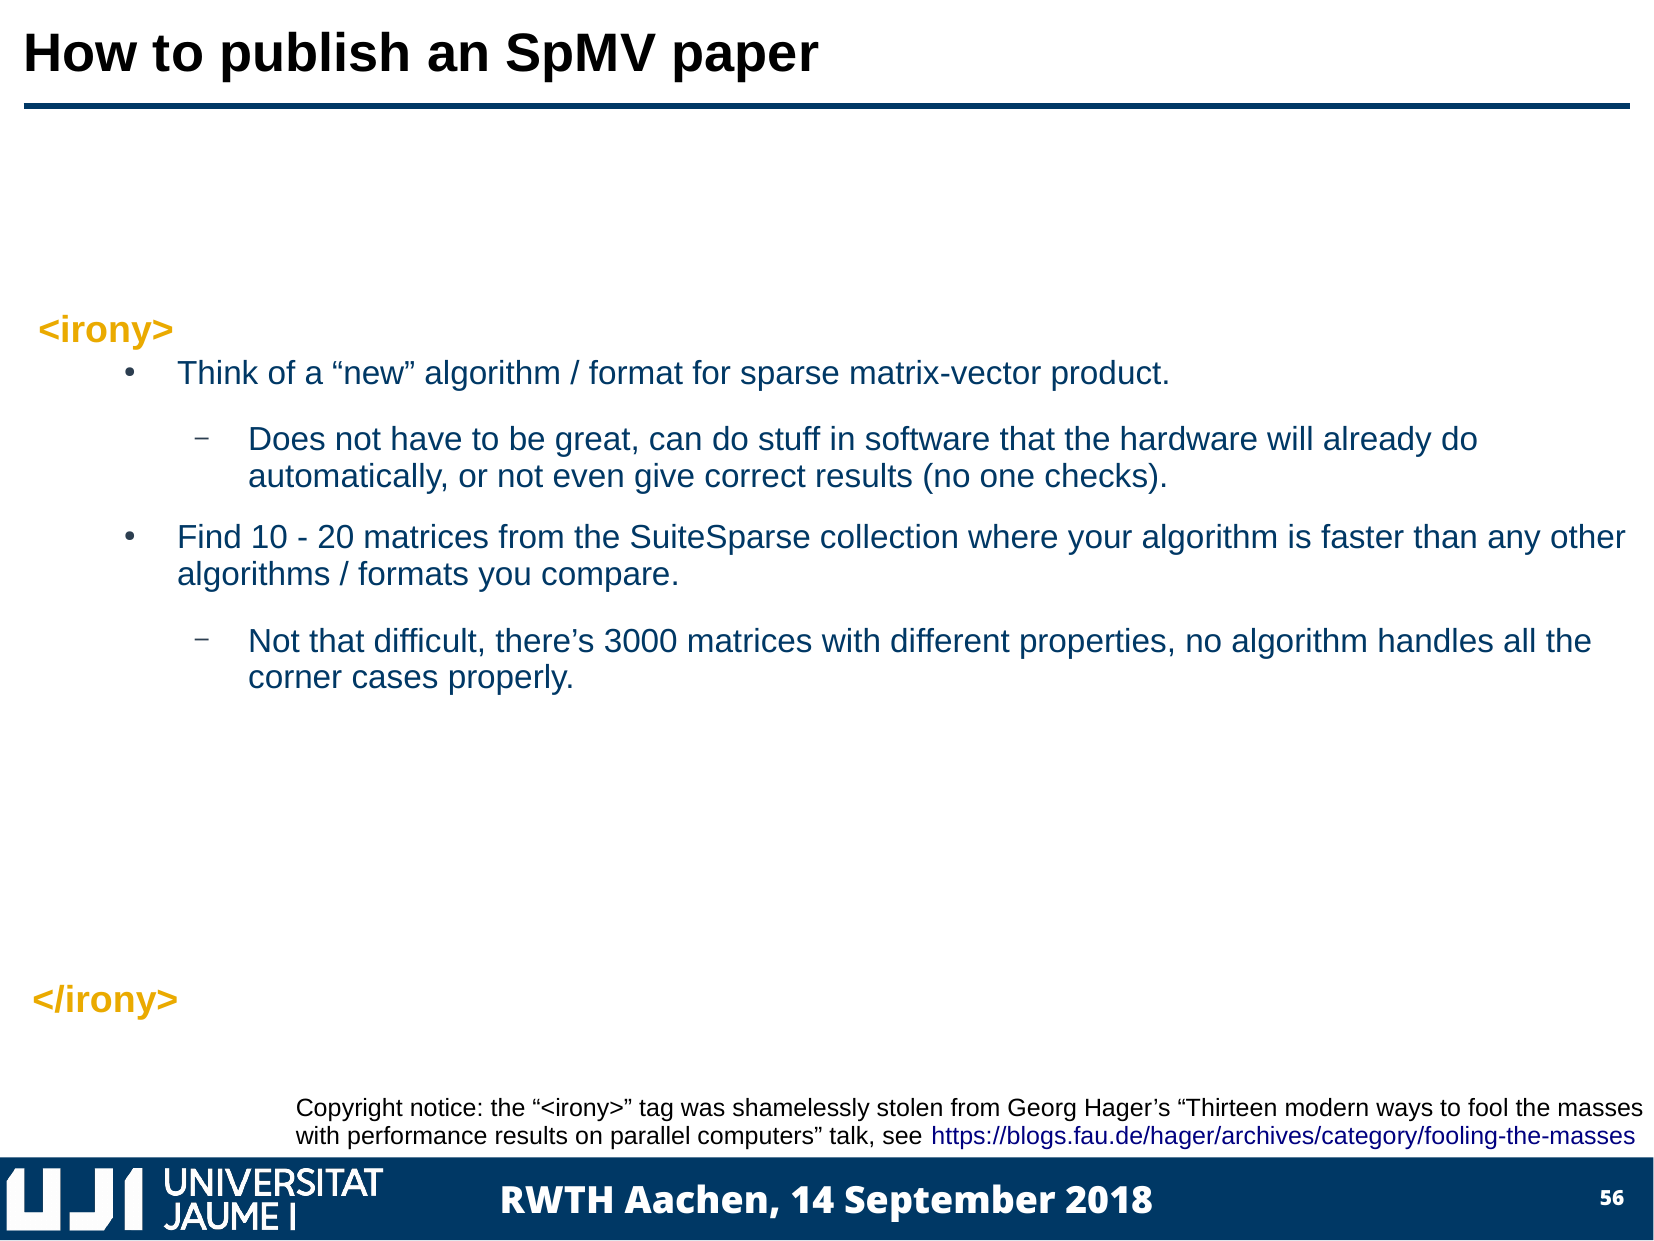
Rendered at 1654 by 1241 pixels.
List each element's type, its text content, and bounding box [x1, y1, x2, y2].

list Think of a “new” algorithm / format for sparse matrix-vector product. Does not have to be great, can do stuff in software that the hardware will already do automatically, or not even give correct results (no one checks). Find 10 - 20 matrices from the SuiteSparse collection where your algorithm is faster than any other algorithms / formats you compare. Not that difficult, there’s 3000 matrices with different properties, no algorithm handles all the corner cases properly. [106, 354, 1630, 975]
text_box [17, 970, 194, 1028]
text_box [23, 301, 190, 358]
picture [0, 1158, 390, 1241]
text_box Copyright notice: the “<irony>” tag was shamelessly stolen from Georg Hager’s “Thirteen modern ways to fool the masses with performance results on parallel computers” talk, see https://blogs.fau.de/hager/archives/category/fooling-the-masses [281, 1086, 1654, 1158]
title How to publish an SpMV paper [23, 0, 1630, 107]
